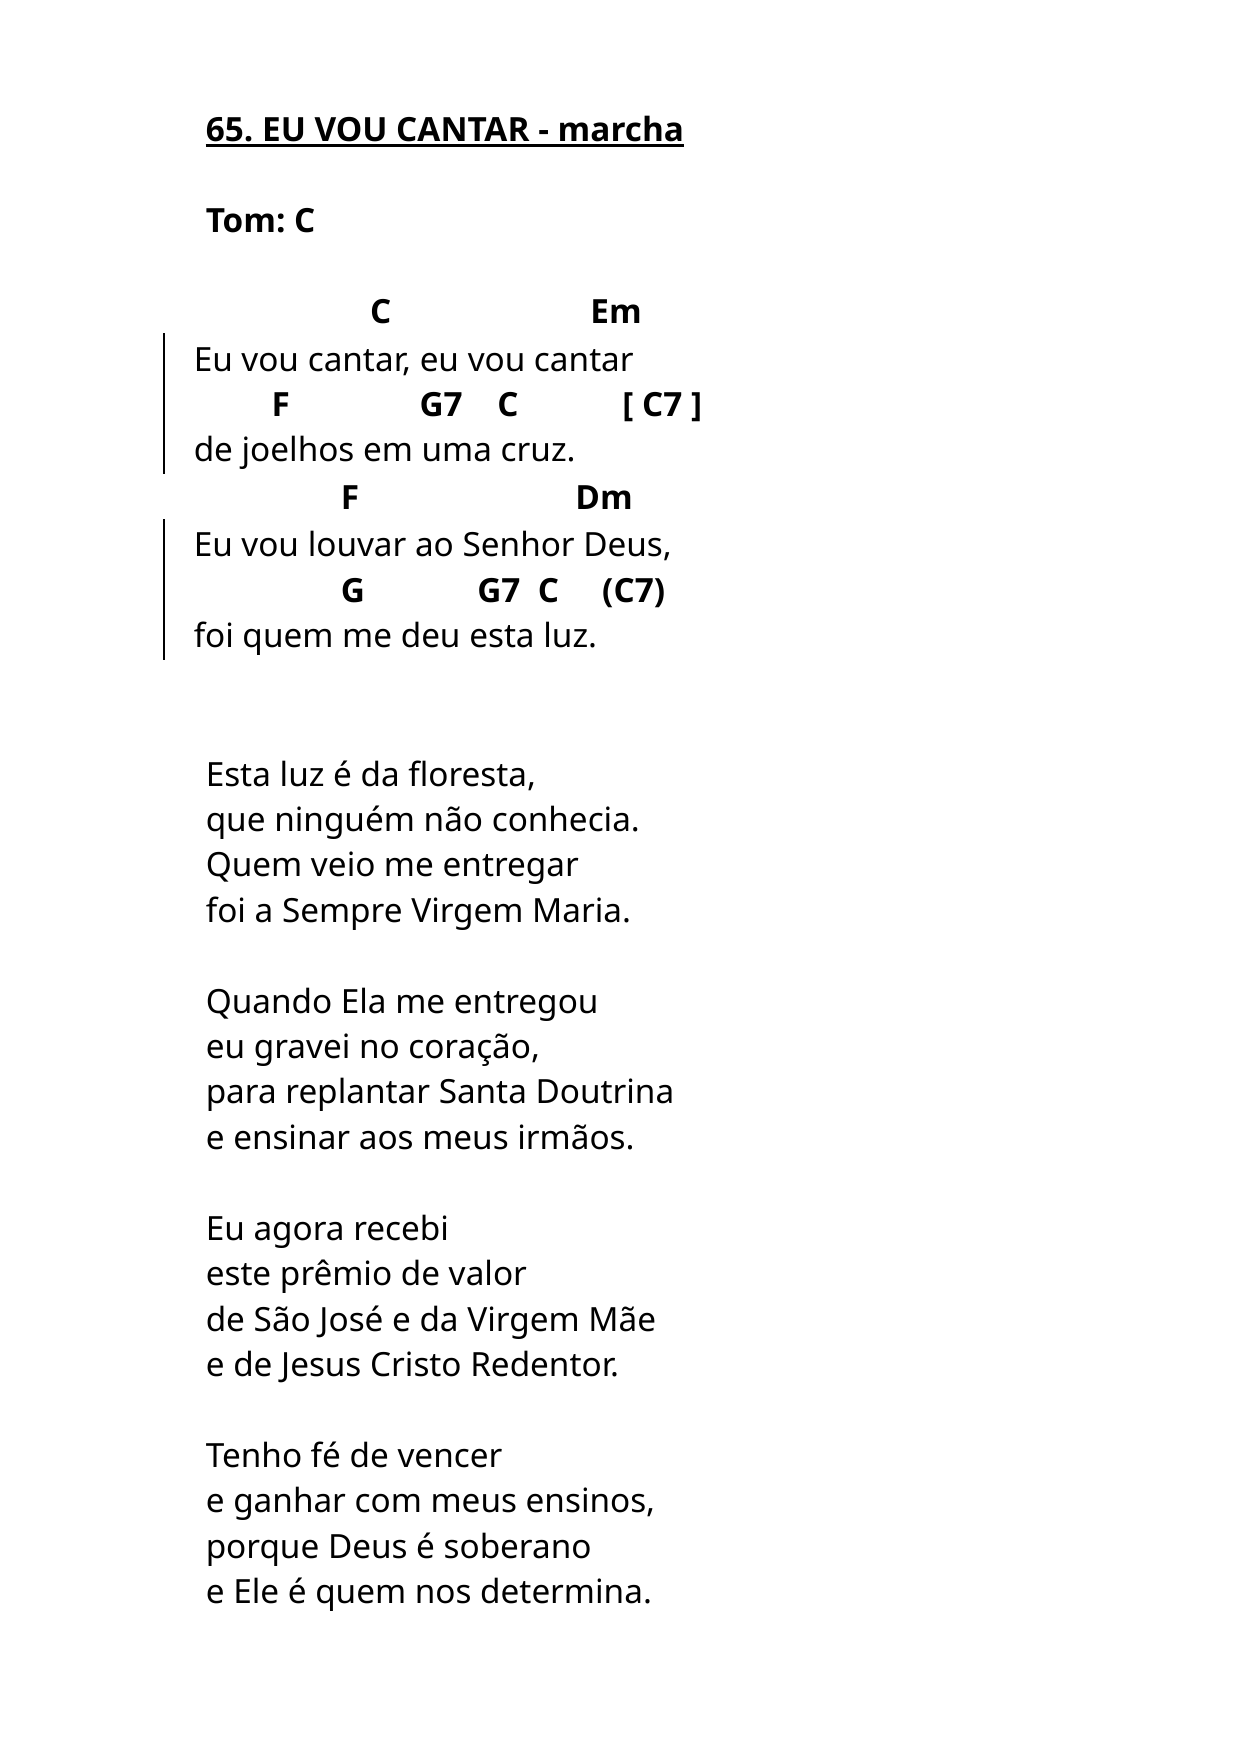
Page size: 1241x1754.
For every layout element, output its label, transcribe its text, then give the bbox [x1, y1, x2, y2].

text que ninguém não conhecia. [177, 796, 1063, 841]
text Quando Ela me entregou [177, 977, 1063, 1023]
subtitle 65. EU VOU CANTAR - marcha [177, 106, 1063, 152]
text e ganhar com meus ensinos, [177, 1477, 1063, 1522]
table_cell F Dm [164, 474, 1050, 519]
text Quem veio me entregar [177, 841, 1063, 887]
text Esta luz é da floresta, [177, 750, 1063, 796]
text e Ele é quem nos determina. [177, 1568, 1063, 1613]
text este prêmio de valor [177, 1250, 1063, 1295]
text e de Jesus Cristo Redentor. [177, 1341, 1063, 1386]
text Eu agora recebi [177, 1204, 1063, 1250]
table_header Eu vou cantar, eu vou cantar F G7 C [ C7 ] de joelhos em uma cruz. [165, 335, 1050, 472]
subtitle Tom: C [177, 197, 1063, 242]
text foi a Sempre Virgem Maria. [177, 887, 1063, 932]
table_cell Eu vou louvar ao Senhor Deus, G G7 C (C7) foi quem me deu esta luz. [165, 521, 1050, 657]
text de São José e da Virgem Mãe [177, 1295, 1063, 1341]
text Tenho fé de vencer [177, 1432, 1063, 1477]
text e ensinar aos meus irmãos. [177, 1114, 1063, 1159]
text para replantar Santa Doutrina [177, 1068, 1063, 1114]
text eu gravei no coração, [177, 1023, 1063, 1068]
subtitle C Em [177, 288, 1063, 333]
text porque Deus é soberano [177, 1522, 1063, 1568]
